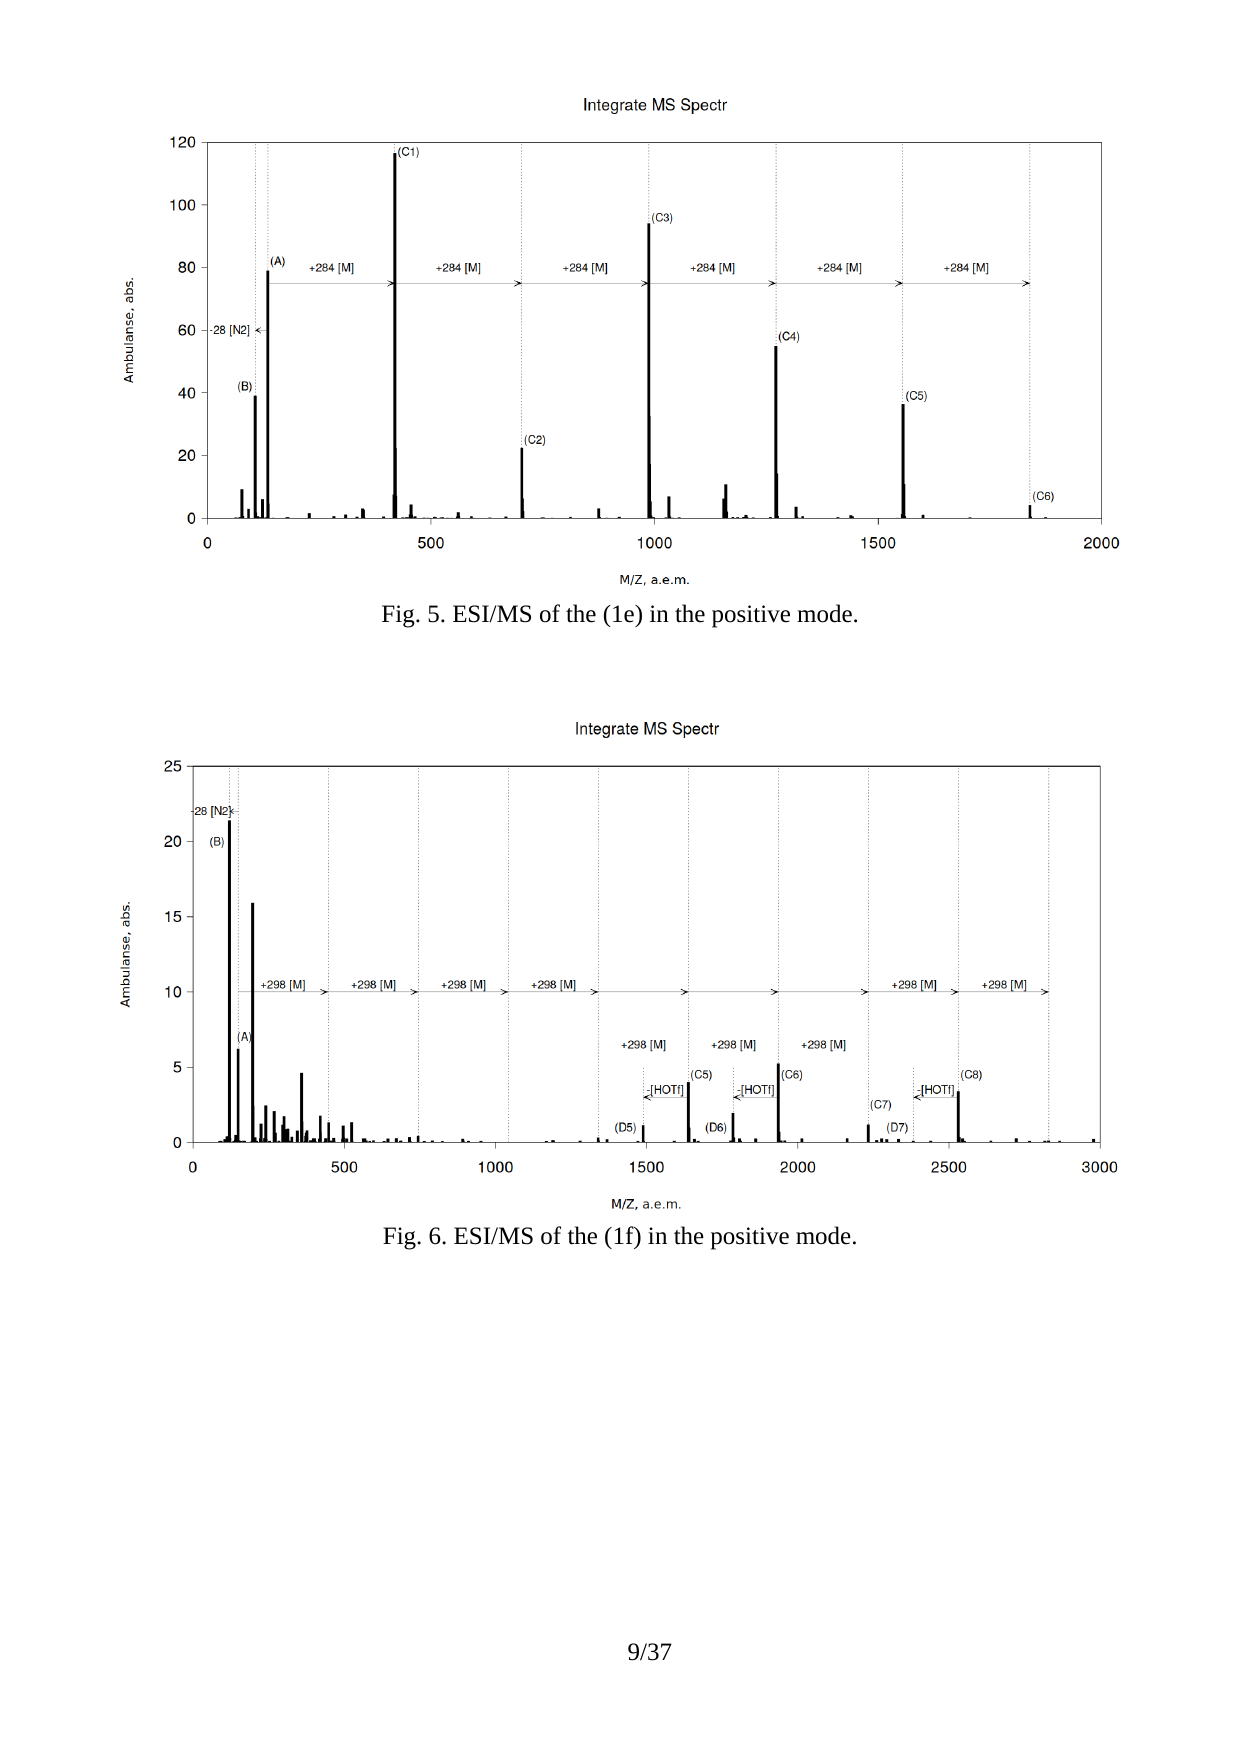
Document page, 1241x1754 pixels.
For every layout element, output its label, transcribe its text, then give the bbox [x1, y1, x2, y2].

text Fig. 6. ESI/MS of the (1f) in the positive mode. [118, 1221, 1122, 1250]
picture [118, 88, 1123, 591]
picture [118, 711, 1123, 1213]
text Fig. 5. ESI/MS of the (1e) in the positive mode. [118, 599, 1122, 628]
